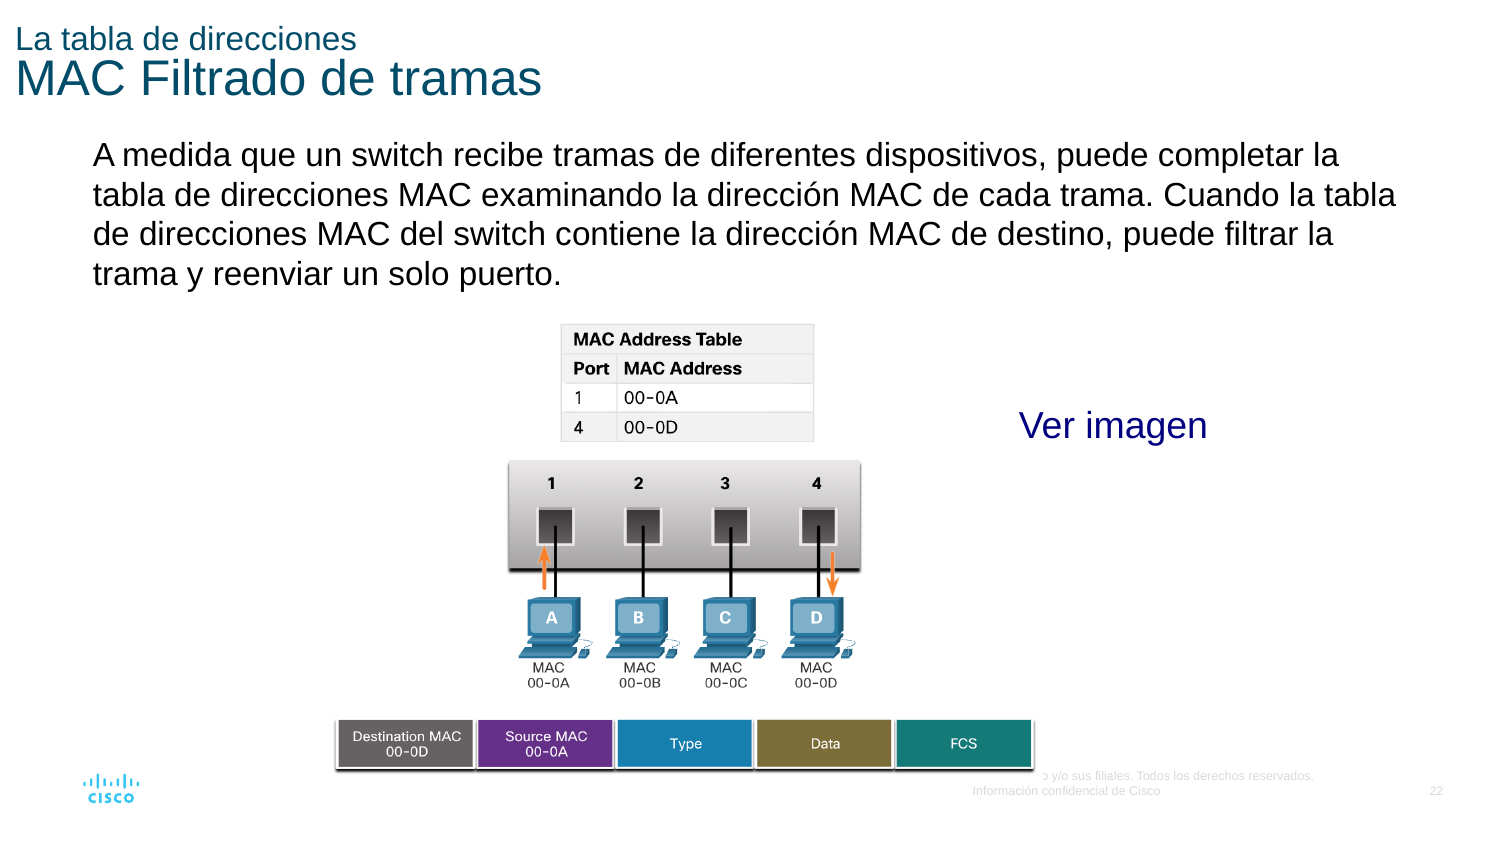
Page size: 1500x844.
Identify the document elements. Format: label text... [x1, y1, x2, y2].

text_box Ver imagen [1003, 397, 1329, 473]
picture [326, 318, 1043, 780]
title La tabla de direcciones MAC Filtrado de tramas [0, 5, 1369, 126]
list A medida que un switch recibe tramas de diferentes dispositivos, puede completar la tabla de direcciones MAC examinando la dirección MAC de cada trama. Cuando la tabla de direcciones MAC del switch contiene la dirección MAC de destino, puede filtrar la trama y reenviar un solo puerto. [77, 125, 1437, 319]
